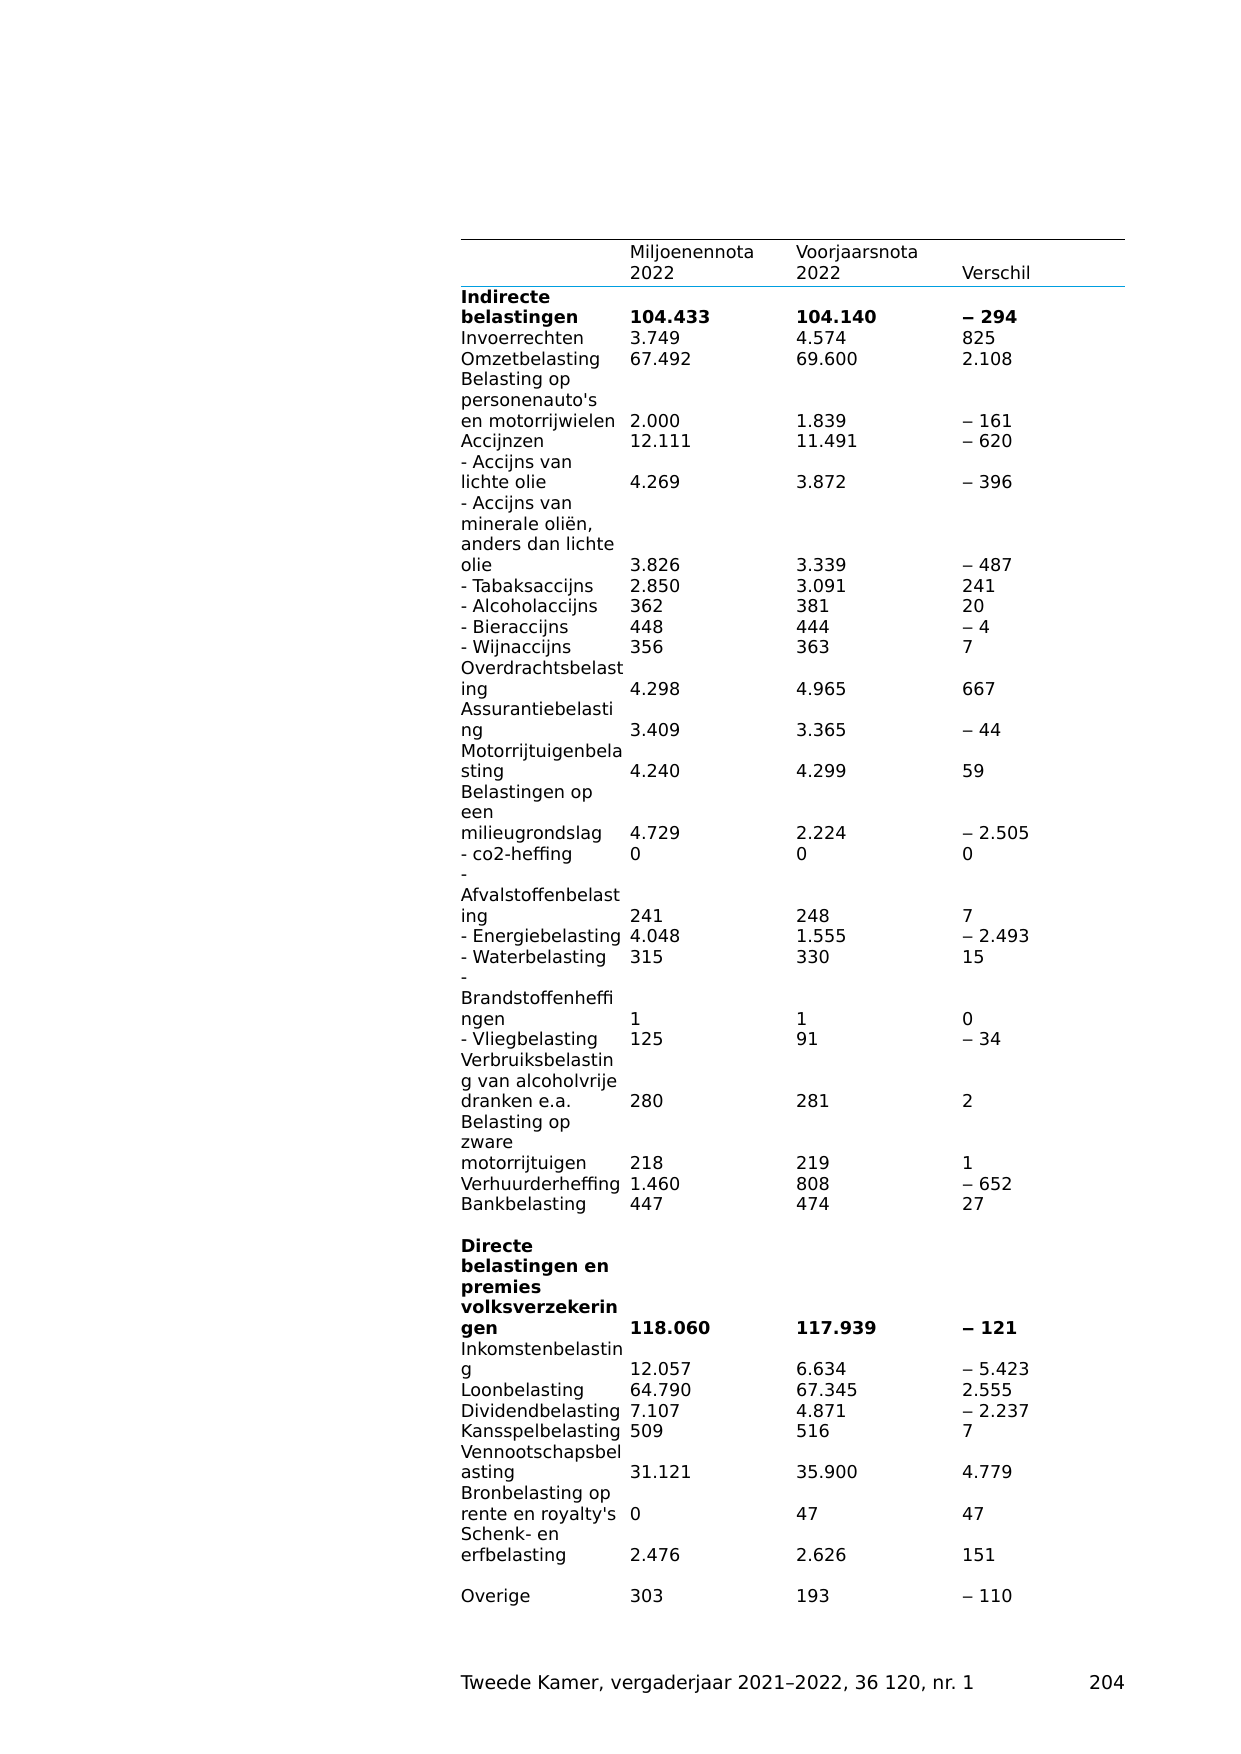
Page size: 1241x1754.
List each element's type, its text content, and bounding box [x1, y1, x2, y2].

table_cell 315 [627, 947, 793, 967]
table_cell 4.048 [627, 926, 793, 947]
table_cell - Accijns van lichte olie [461, 452, 627, 493]
table_cell ‒ 294 [959, 287, 1125, 328]
table_cell Loonbelasting [461, 1380, 627, 1401]
table_cell 35.900 [793, 1442, 959, 1483]
table_cell Verschil [959, 240, 1125, 286]
table_cell ‒ 5.423 [959, 1339, 1125, 1380]
table_cell 11.491 [793, 431, 959, 452]
table_cell 67.492 [627, 349, 793, 369]
table_cell Bankbelasting [461, 1194, 627, 1215]
table_cell - Afvalstoffenbelasting [461, 864, 627, 926]
table_cell [793, 1566, 959, 1586]
table_cell 91 [793, 1029, 959, 1050]
table_cell 241 [959, 576, 1125, 596]
table_cell 219 [793, 1112, 959, 1174]
table_cell Overdrachtsbelasting [461, 658, 627, 699]
table_cell ‒ 487 [959, 493, 1125, 576]
table_cell 248 [793, 864, 959, 926]
table_cell 447 [627, 1194, 793, 1215]
table_cell 104.140 [793, 287, 959, 328]
table_cell 47 [959, 1483, 1125, 1524]
table_cell 1.555 [793, 926, 959, 947]
table_cell Dividendbelasting [461, 1401, 627, 1421]
table_cell 151 [959, 1524, 1125, 1566]
table_cell 4.298 [627, 658, 793, 699]
table_cell 241 [627, 864, 793, 926]
table_cell 2.000 [627, 369, 793, 431]
table_cell Inkomstenbelasting [461, 1339, 627, 1380]
table_cell 4.574 [793, 328, 959, 349]
table_cell 7 [959, 1421, 1125, 1442]
table_cell 117.939 [793, 1236, 959, 1339]
table_cell [461, 1215, 627, 1236]
table_cell Omzetbelasting [461, 349, 627, 369]
table_cell 4.871 [793, 1401, 959, 1421]
table_cell ‒ 2.493 [959, 926, 1125, 947]
table_cell 281 [793, 1050, 959, 1112]
table_cell Belasting op zware motorrijtuigen [461, 1112, 627, 1174]
table_cell 3.365 [793, 699, 959, 741]
table_cell 15 [959, 947, 1125, 967]
table_cell 516 [793, 1421, 959, 1442]
table_cell Verbruiksbelasting van alcoholvrije dranken e.a. [461, 1050, 627, 1112]
table_cell 0 [959, 968, 1125, 1029]
table_cell Assurantiebelasting [461, 699, 627, 741]
table_cell [627, 1215, 793, 1236]
table_cell ‒ 161 [959, 369, 1125, 431]
table_cell 2.476 [627, 1524, 793, 1566]
table_cell 218 [627, 1112, 793, 1174]
table_cell Invoerrechten [461, 328, 627, 349]
table_cell 3.749 [627, 328, 793, 349]
table_cell ‒ 2.505 [959, 782, 1125, 844]
table_cell 444 [793, 617, 959, 637]
table_cell 808 [793, 1174, 959, 1194]
table_cell 2.108 [959, 349, 1125, 369]
table_cell 125 [627, 1029, 793, 1050]
table_cell 0 [959, 844, 1125, 864]
table_cell Accijnzen [461, 431, 627, 452]
table_cell - Alcoholaccijns [461, 596, 627, 617]
table_cell Overige [461, 1586, 627, 1607]
table_cell 4.965 [793, 658, 959, 699]
table_cell Vennootschapsbelasting [461, 1442, 627, 1483]
table_cell [627, 1566, 793, 1586]
table_cell ‒ 652 [959, 1174, 1125, 1194]
table_cell 59 [959, 741, 1125, 782]
table_cell 31.121 [627, 1442, 793, 1483]
table_cell [461, 240, 627, 286]
table_cell 0 [793, 844, 959, 864]
table_cell 1 [793, 968, 959, 1029]
table_cell 2 [959, 1050, 1125, 1112]
table_cell [793, 1215, 959, 1236]
table_cell 474 [793, 1194, 959, 1215]
table_cell ‒ 121 [959, 1236, 1125, 1339]
table_cell Verhuurderheffing [461, 1174, 627, 1194]
table_cell 363 [793, 638, 959, 658]
table_cell 193 [793, 1586, 959, 1607]
table_cell 27 [959, 1194, 1125, 1215]
table_cell 4.729 [627, 782, 793, 844]
table_cell 2.626 [793, 1524, 959, 1566]
table_cell 3.091 [793, 576, 959, 596]
table_cell Miljoenennota 2022 [627, 240, 793, 286]
table_cell 3.872 [793, 452, 959, 493]
table_cell - Tabaksaccijns [461, 576, 627, 596]
table_cell ‒ 4 [959, 617, 1125, 637]
table_cell ‒ 44 [959, 699, 1125, 741]
table_cell 4.299 [793, 741, 959, 782]
table_cell 12.057 [627, 1339, 793, 1380]
table_cell - co2-heffing [461, 844, 627, 864]
table_cell 7.107 [627, 1401, 793, 1421]
table_cell 3.826 [627, 493, 793, 576]
table_cell [959, 1215, 1125, 1236]
table_cell 1 [959, 1112, 1125, 1174]
table_cell 667 [959, 658, 1125, 699]
table_cell ‒ 396 [959, 452, 1125, 493]
table_cell 303 [627, 1586, 793, 1607]
table_cell ‒ 2.237 [959, 1401, 1125, 1421]
table_cell Voorjaarsnota 2022 [793, 240, 959, 286]
table_cell Bronbelasting op rente en royalty's [461, 1483, 627, 1524]
table_cell [959, 1566, 1125, 1586]
table_cell Belastingen op een milieugrondslag [461, 782, 627, 844]
table_cell 3.409 [627, 699, 793, 741]
table_header Tabel 104 Detailraming belastingen en premies 2022 op EMU-basis (in miljoenen euro) [461, 191, 1125, 239]
table_cell - Brandstoffenheffingen [461, 968, 627, 1029]
table_cell 104.433 [627, 287, 793, 328]
table_cell 7 [959, 638, 1125, 658]
table_cell 1.839 [793, 369, 959, 431]
table_cell - Waterbelasting [461, 947, 627, 967]
table_cell - Vliegbelasting [461, 1029, 627, 1050]
table_cell 2.555 [959, 1380, 1125, 1401]
table_cell 1 [627, 968, 793, 1029]
table_cell - Accijns van minerale oliën, anders dan lichte olie [461, 493, 627, 576]
table_cell Directe belastingen en premies volksverzekeringen [461, 1236, 627, 1339]
table_cell 2.850 [627, 576, 793, 596]
table_cell 0 [627, 844, 793, 864]
table_cell 3.339 [793, 493, 959, 576]
table_cell Schenk- en erfbelasting [461, 1524, 627, 1566]
table_cell 4.240 [627, 741, 793, 782]
table_cell 825 [959, 328, 1125, 349]
table_cell Belasting op personenauto's en motorrijwielen [461, 369, 627, 431]
table_cell 4.779 [959, 1442, 1125, 1483]
table_cell - Wijnaccijns [461, 638, 627, 658]
table_cell 67.345 [793, 1380, 959, 1401]
table_cell 509 [627, 1421, 793, 1442]
table_cell 280 [627, 1050, 793, 1112]
table_cell ‒ 620 [959, 431, 1125, 452]
table_cell 0 [627, 1483, 793, 1524]
table_cell ‒ 110 [959, 1586, 1125, 1607]
table_cell 448 [627, 617, 793, 637]
table_cell Indirecte belastingen [461, 287, 627, 328]
table_cell [461, 1566, 627, 1586]
table_cell - Energiebelasting [461, 926, 627, 947]
table_cell Kansspelbelasting [461, 1421, 627, 1442]
table_cell Motorrijtuigenbelasting [461, 741, 627, 782]
table_cell 64.790 [627, 1380, 793, 1401]
table_cell 6.634 [793, 1339, 959, 1380]
table_cell 47 [793, 1483, 959, 1524]
table_cell 381 [793, 596, 959, 617]
table_cell 362 [627, 596, 793, 617]
table_cell 330 [793, 947, 959, 967]
table_cell 118.060 [627, 1236, 793, 1339]
table_cell ‒ 34 [959, 1029, 1125, 1050]
table_cell 356 [627, 638, 793, 658]
table_cell 2.224 [793, 782, 959, 844]
table_cell 4.269 [627, 452, 793, 493]
table_cell 12.111 [627, 431, 793, 452]
table_cell 1.460 [627, 1174, 793, 1194]
table_cell 69.600 [793, 349, 959, 369]
table_cell - Bieraccijns [461, 617, 627, 637]
table_cell 7 [959, 864, 1125, 926]
table_cell 20 [959, 596, 1125, 617]
